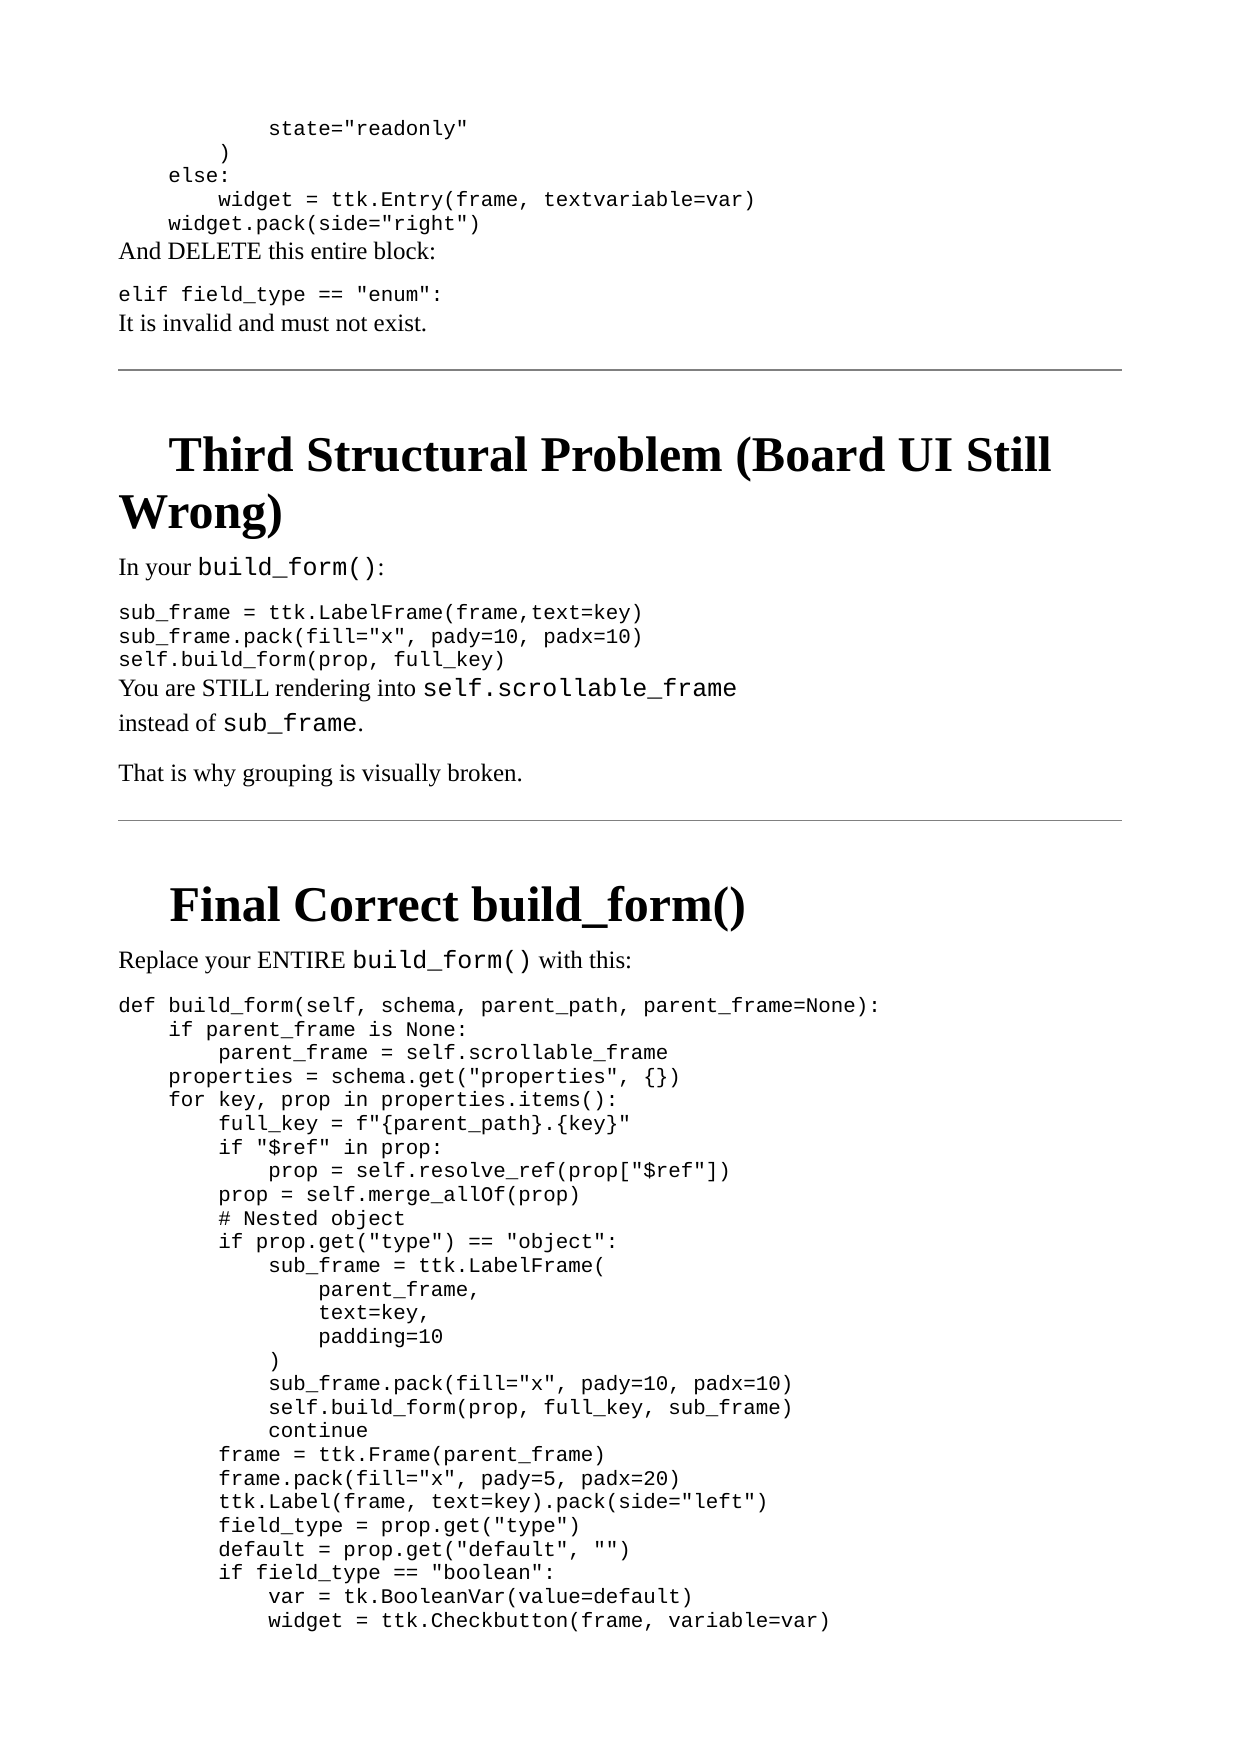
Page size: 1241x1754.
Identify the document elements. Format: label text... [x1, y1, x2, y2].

text full_key = f"{parent_path}.{key}" [118, 1113, 1122, 1137]
text ) [118, 142, 1122, 165]
text if field_type == "boolean": [118, 1562, 1122, 1586]
text state="readonly" [118, 118, 1122, 142]
text prop = self.resolve_ref(prop["$ref"]) [118, 1160, 1122, 1184]
text prop = self.merge_allOf(prop) [118, 1184, 1122, 1208]
text self.build_form(prop, full_key) [118, 649, 1122, 673]
subtitle 🔴 Third Structural Problem (Board UI Still Wrong) [118, 424, 1122, 539]
text That is why grouping is visually broken. [118, 758, 1122, 787]
text continue [118, 1421, 1122, 1444]
text It is invalid and must not exist. [118, 308, 1122, 336]
text properties = schema.get("properties", {}) [118, 1066, 1122, 1089]
text var = tk.BooleanVar(value=default) [118, 1586, 1122, 1610]
text frame.pack(fill="x", pady=5, padx=20) [118, 1468, 1122, 1491]
text parent_frame = self.scrollable_frame [118, 1042, 1122, 1066]
text elif field_type == "enum": [118, 284, 1122, 308]
text field_type = prop.get("type") [118, 1515, 1122, 1539]
text padding=10 [118, 1326, 1122, 1349]
text sub_frame = ttk.LabelFrame( [118, 1255, 1122, 1279]
text self.build_form(prop, full_key, sub_frame) [118, 1397, 1122, 1421]
text sub_frame.pack(fill="x", pady=10, padx=10) [118, 1373, 1122, 1397]
text if prop.get("type") == "object": [118, 1231, 1122, 1255]
text sub_frame = ttk.LabelFrame(frame,text=key) [118, 602, 1122, 626]
subtitle ✅ Final Correct build_form() [118, 875, 1122, 932]
text # Nested object [118, 1208, 1122, 1231]
text text=key, [118, 1302, 1122, 1326]
text widget = ttk.Checkbutton(frame, variable=var) [118, 1610, 1122, 1633]
text widget.pack(side="right") [118, 213, 1122, 236]
text if parent_frame is None: [118, 1018, 1122, 1042]
text In your build_form(): [118, 552, 1122, 583]
text if "$ref" in prop: [118, 1137, 1122, 1160]
text And DELETE this entire block: [118, 236, 1122, 265]
text frame = ttk.Frame(parent_frame) [118, 1444, 1122, 1468]
text def build_form(self, schema, parent_path, parent_frame=None): [118, 995, 1122, 1018]
text ) [118, 1349, 1122, 1373]
text widget = ttk.Entry(frame, textvariable=var) [118, 189, 1122, 213]
text parent_frame, [118, 1279, 1122, 1302]
text sub_frame.pack(fill="x", pady=10, padx=10) [118, 626, 1122, 649]
text Replace your ENTIRE build_form() with this: [118, 945, 1122, 976]
text else: [118, 165, 1122, 189]
text ttk.Label(frame, text=key).pack(side="left") [118, 1491, 1122, 1515]
text You are STILL rendering into self.scrollable_frame instead of sub_frame. [118, 673, 1122, 739]
text default = prop.get("default", "") [118, 1539, 1122, 1562]
text for key, prop in properties.items(): [118, 1089, 1122, 1113]
